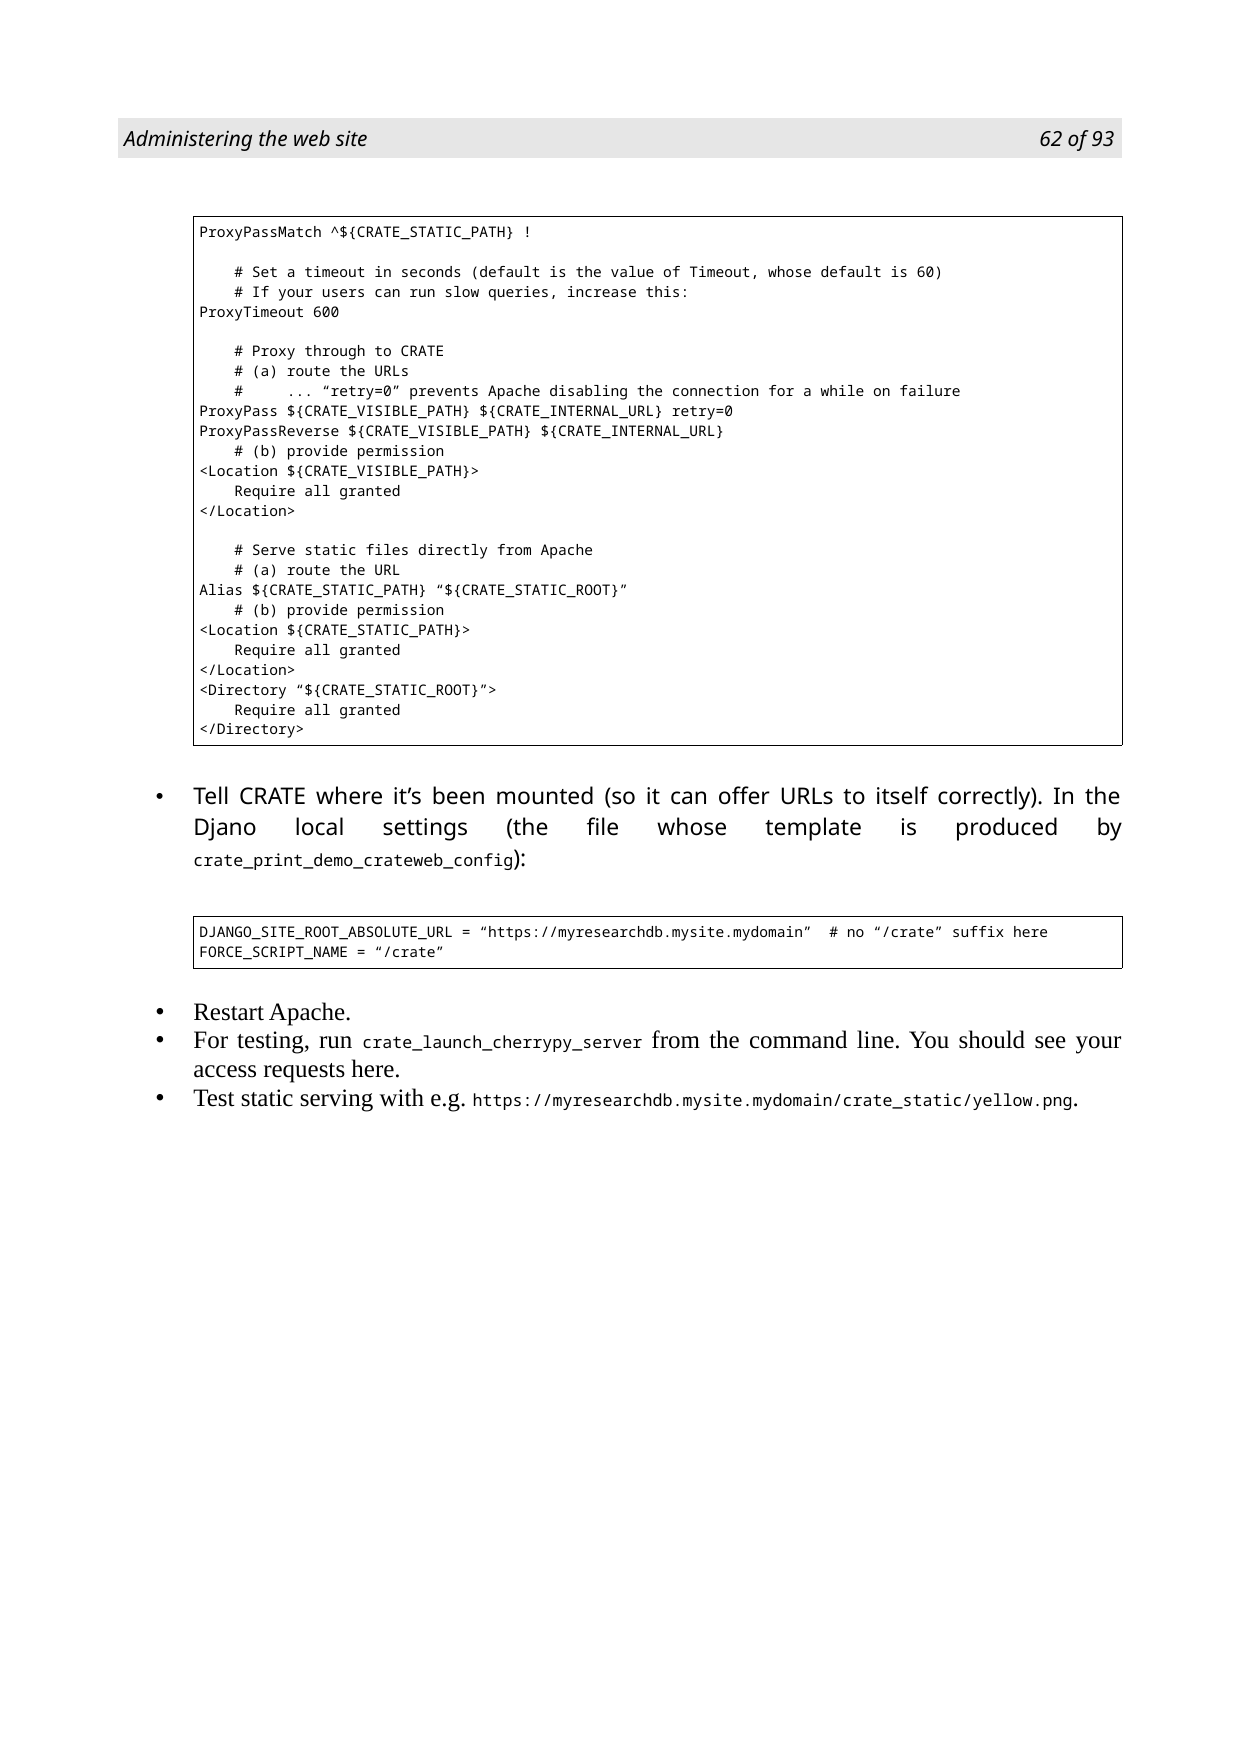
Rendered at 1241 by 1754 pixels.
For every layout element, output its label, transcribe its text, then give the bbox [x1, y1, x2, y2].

table_header ProxyPassMatch ^${CRATE_STATIC_PATH} ! # Set a timeout in seconds (default is the value of Timeout, whose default is 60) # If your users can run slow queries, increase this: ProxyTimeout 600 # Proxy through to CRATE # (a) route the URLs # ... “retry=0” prevents Apache disabling the connection for a while on failure ProxyPass ${CRATE_VISIBLE_PATH} ${CRATE_INTERNAL_URL} retry=0 ProxyPassReverse ${CRATE_VISIBLE_PATH} ${CRATE_INTERNAL_URL} # (b) provide permission <Location ${CRATE_VISIBLE_PATH}> Require all granted </Location> # Serve static files directly from Apache # (a) route the URL Alias ${CRATE_STATIC_PATH} “${CRATE_STATIC_ROOT}” # (b) provide permission <Location ${CRATE_STATIC_PATH}> Require all granted </Location> <Directory “${CRATE_STATIC_ROOT}”> Require all granted </Directory> [194, 217, 1122, 745]
list Tell CRATE where it’s been mounted (so it can offer URLs to itself correctly). In the Djano local settings (the file whose template is produced by crate_print_demo_crateweb_config): [156, 779, 1122, 873]
list For testing, run crate_launch_cherrypy_server from the command line. You should see your access requests here. [156, 1025, 1122, 1083]
list Restart Apache. [156, 997, 1122, 1025]
list Test static serving with e.g. https://myresearchdb.mysite.mydomain/crate_static/yellow.png. [156, 1083, 1122, 1112]
table_header DJANGO_SITE_ROOT_ABSOLUTE_URL = “https://myresearchdb.mysite.mydomain” # no “/crate” suffix here FORCE_SCRIPT_NAME = “/crate” [194, 917, 1122, 968]
